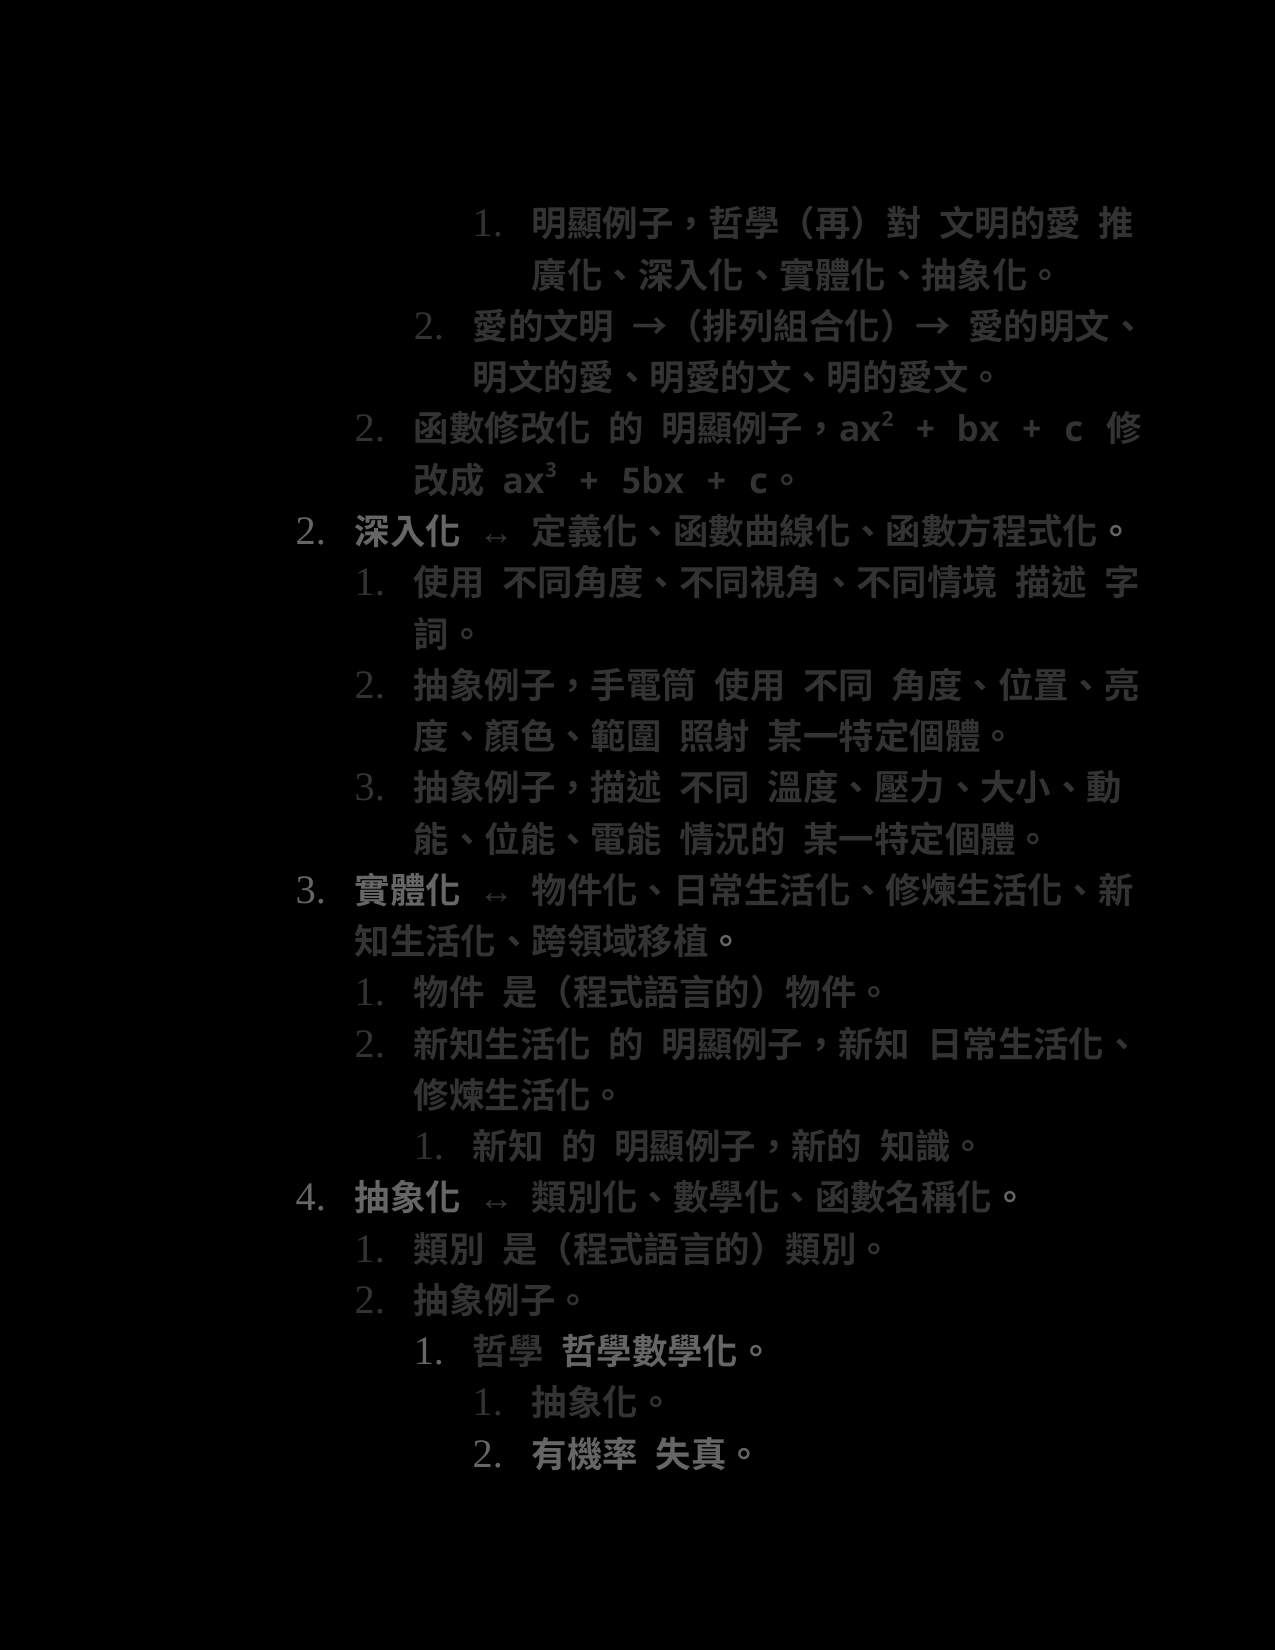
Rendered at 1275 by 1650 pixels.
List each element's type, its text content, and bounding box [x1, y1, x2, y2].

list 抽象化。 [472, 1375, 1157, 1426]
list 愛的文明 →（排列組合化）→ 愛的明文、明文的愛、明愛的文、明的愛文。 [413, 298, 1157, 401]
list 抽象化 ↔ 類別化、數學化、函數名稱化。 [295, 1170, 1157, 1221]
list 使用 不同角度、不同視角、不同情境 描述 字詞。 [354, 555, 1157, 657]
list 有機率 失真。 [472, 1426, 1157, 1477]
list 類別 是（程式語言的）類別。 [354, 1221, 1157, 1272]
list 物件 是（程式語言的）物件。 [354, 965, 1157, 1016]
list 抽象例子，手電筒 使用 不同 角度、位置、亮度、顏色、範圍 照射 某一特定個體。 [354, 657, 1157, 760]
list 抽象例子。 [354, 1272, 1157, 1323]
list 新知 的 明顯例子，新的 知識。 [413, 1118, 1157, 1170]
list 新知生活化 的 明顯例子，新知 日常生活化、修煉生活化。 [354, 1016, 1157, 1118]
list 抽象例子，描述 不同 溫度、壓力、大小、動能、位能、電能 情況的 某一特定個體。 [354, 760, 1157, 862]
list 哲學 哲學數學化。 [413, 1323, 1157, 1375]
list 深入化 ↔ 定義化、函數曲線化、函數方程式化。 [295, 503, 1157, 555]
list 明顯例子，哲學（再）對 文明的愛 推廣化、深入化、實體化、抽象化。 [472, 196, 1157, 298]
list 函數修改化 的 明顯例子，ax2 + bx + c 修改成 ax3 + 5bx + c。 [354, 401, 1157, 503]
list 實體化 ↔ 物件化、日常生活化、修煉生活化、新知生活化、跨領域移植。 [295, 862, 1157, 965]
